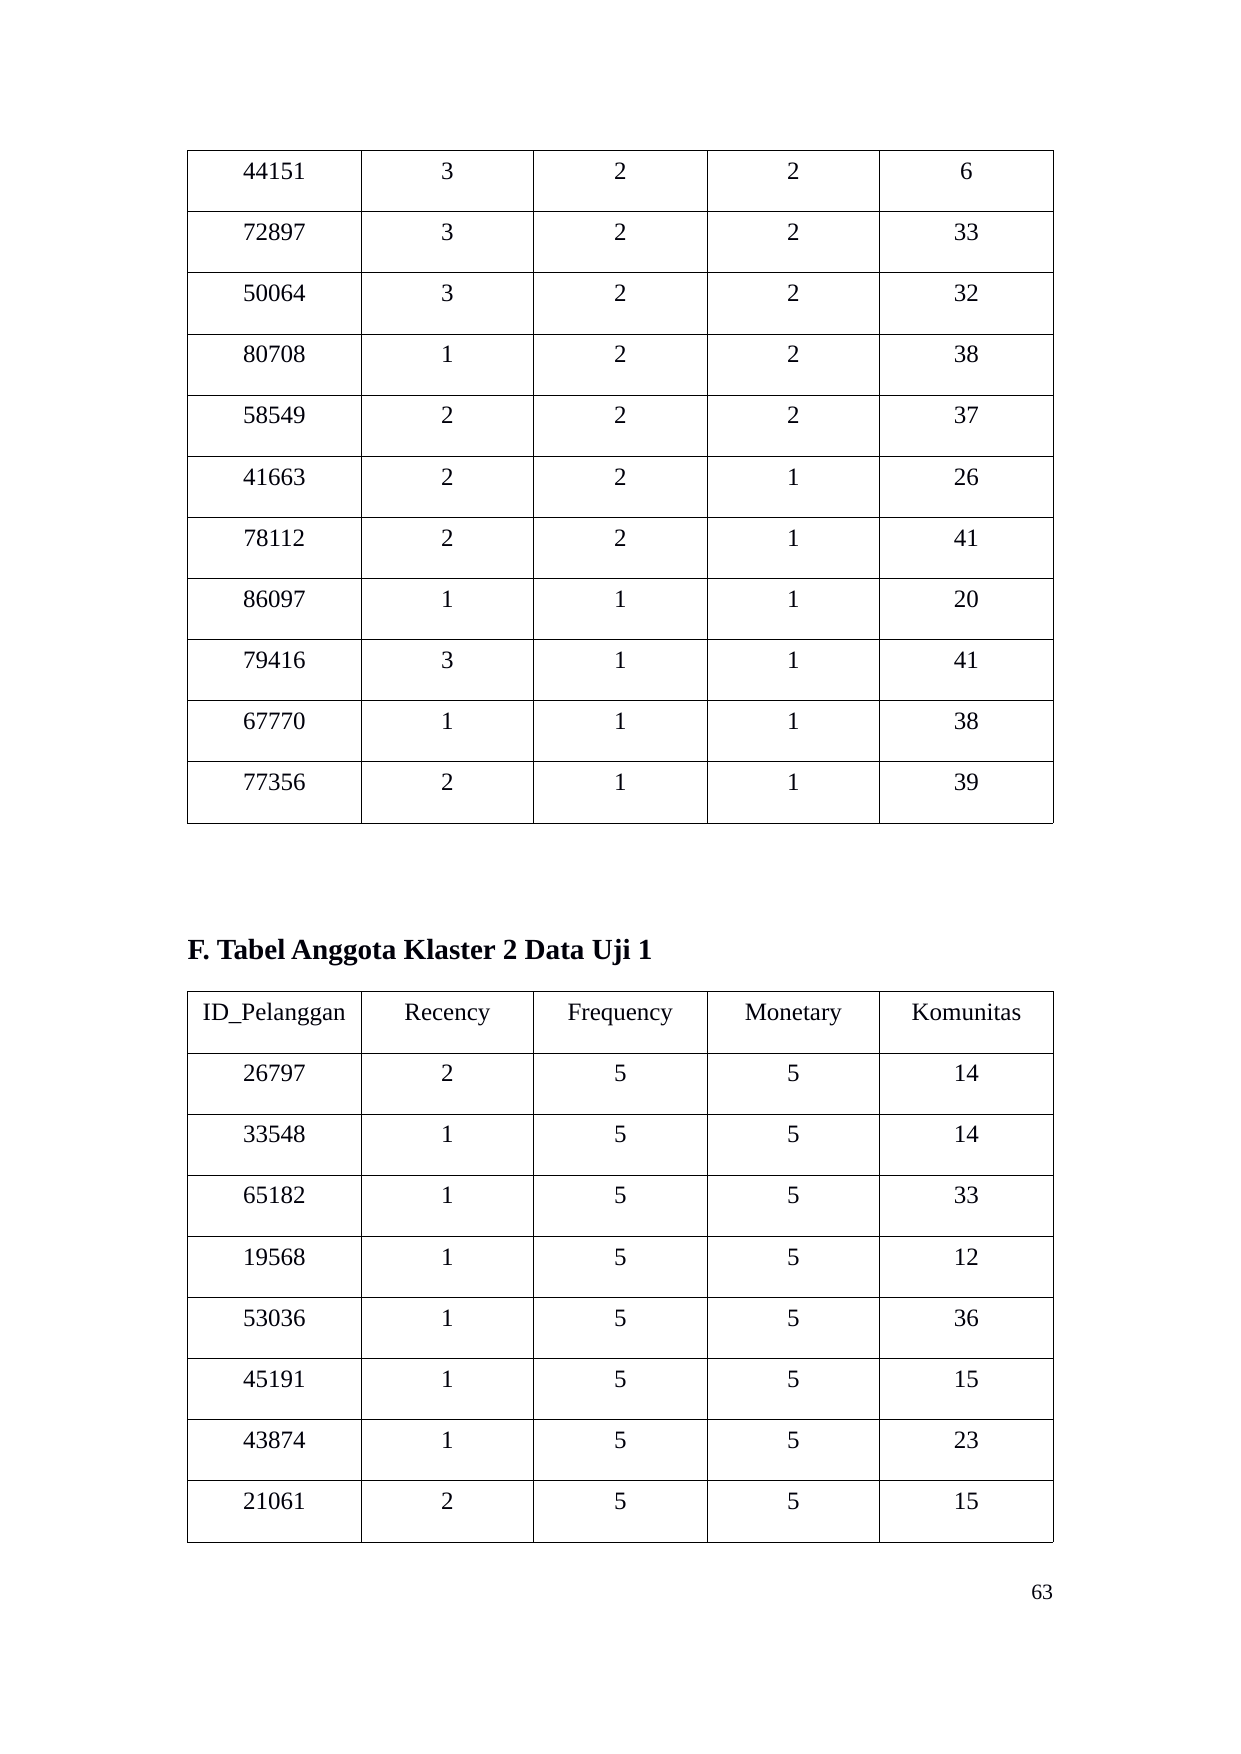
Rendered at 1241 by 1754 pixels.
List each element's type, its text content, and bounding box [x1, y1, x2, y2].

table_cell 1 [708, 701, 879, 761]
subtitle F. Tabel Anggota Klaster 2 Data Uji 1 [187, 932, 1053, 965]
table_cell 1 [708, 640, 879, 700]
table_cell 39 [880, 762, 1053, 823]
table_cell 2 [708, 273, 879, 333]
table_cell 1 [362, 335, 533, 394]
table_cell 77356 [188, 762, 361, 823]
table_cell 58549 [188, 396, 361, 456]
table_cell 53036 [188, 1298, 361, 1358]
table_cell 2 [534, 518, 707, 578]
table_cell 36 [880, 1298, 1053, 1358]
table_cell 2 [708, 396, 879, 456]
table_cell 2 [534, 151, 707, 211]
table_cell 3 [362, 151, 533, 211]
table_cell 2 [534, 457, 707, 517]
table_cell 33548 [188, 1115, 361, 1175]
table_cell 2 [362, 518, 533, 578]
table_cell 23 [880, 1420, 1053, 1480]
table_cell 2 [362, 1481, 533, 1542]
table_cell 1 [534, 579, 707, 639]
table_cell 1 [362, 1420, 533, 1480]
table_cell 41663 [188, 457, 361, 517]
table_cell 14 [880, 1054, 1053, 1113]
table_cell 2 [534, 335, 707, 394]
table_header Monetary [708, 992, 879, 1052]
table_cell 5 [534, 1237, 707, 1297]
table_cell 5 [708, 1054, 879, 1113]
table_cell 37 [880, 396, 1053, 456]
table_cell 1 [362, 1115, 533, 1175]
table_cell 2 [534, 273, 707, 333]
table_cell 1 [362, 1359, 533, 1419]
table_cell 5 [534, 1420, 707, 1480]
table_cell 1 [362, 1298, 533, 1358]
table_cell 79416 [188, 640, 361, 700]
table_cell 26797 [188, 1054, 361, 1113]
table_cell 67770 [188, 701, 361, 761]
table_cell 5 [708, 1298, 879, 1358]
table_cell 6 [880, 151, 1053, 211]
table_cell 5 [708, 1481, 879, 1542]
table_cell 2 [708, 151, 879, 211]
table_cell 26 [880, 457, 1053, 517]
table_cell 21061 [188, 1481, 361, 1542]
table_cell 5 [708, 1237, 879, 1297]
table_cell 1 [362, 579, 533, 639]
table_cell 14 [880, 1115, 1053, 1175]
table_cell 20 [880, 579, 1053, 639]
table_cell 1 [362, 1237, 533, 1297]
table_cell 41 [880, 518, 1053, 578]
table_cell 1 [534, 762, 707, 823]
table_cell 2 [534, 212, 707, 272]
table_cell 5 [708, 1176, 879, 1236]
table_cell 15 [880, 1481, 1053, 1542]
table_cell 3 [362, 212, 533, 272]
table_cell 1 [708, 762, 879, 823]
table_cell 45191 [188, 1359, 361, 1419]
table_cell 3 [362, 640, 533, 700]
table_cell 1 [708, 457, 879, 517]
table_cell 1 [708, 579, 879, 639]
table_cell 2 [362, 762, 533, 823]
table_header Komunitas [880, 992, 1053, 1052]
table_cell 41 [880, 640, 1053, 700]
table_cell 1 [534, 701, 707, 761]
table_cell 65182 [188, 1176, 361, 1236]
table_cell 2 [362, 457, 533, 517]
table_cell 5 [534, 1481, 707, 1542]
table_cell 5 [708, 1359, 879, 1419]
table_cell 12 [880, 1237, 1053, 1297]
table_cell 38 [880, 701, 1053, 761]
table_cell 32 [880, 273, 1053, 333]
table_cell 3 [362, 273, 533, 333]
table_cell 5 [534, 1176, 707, 1236]
table_cell 15 [880, 1359, 1053, 1419]
table_cell 2 [534, 396, 707, 456]
table_cell 1 [362, 701, 533, 761]
table_cell 5 [534, 1298, 707, 1358]
table_cell 2 [708, 212, 879, 272]
table_cell 80708 [188, 335, 361, 394]
table_cell 5 [708, 1420, 879, 1480]
table_header Frequency [534, 992, 707, 1052]
table_cell 2 [362, 396, 533, 456]
table_header ID_Pelanggan [188, 992, 361, 1052]
table_header Recency [362, 992, 533, 1052]
table_cell 33 [880, 212, 1053, 272]
table_cell 1 [362, 1176, 533, 1236]
table_cell 19568 [188, 1237, 361, 1297]
table_cell 5 [708, 1115, 879, 1175]
table_cell 2 [362, 1054, 533, 1113]
table_cell 1 [708, 518, 879, 578]
table_cell 43874 [188, 1420, 361, 1480]
table_cell 5 [534, 1115, 707, 1175]
table_cell 86097 [188, 579, 361, 639]
table_cell 33 [880, 1176, 1053, 1236]
table_cell 1 [534, 640, 707, 700]
table_cell 50064 [188, 273, 361, 333]
table_cell 2 [708, 335, 879, 394]
table_cell 44151 [188, 151, 361, 211]
table_cell 5 [534, 1054, 707, 1113]
table_cell 38 [880, 335, 1053, 394]
table_cell 72897 [188, 212, 361, 272]
table_cell 78112 [188, 518, 361, 578]
table_cell 5 [534, 1359, 707, 1419]
